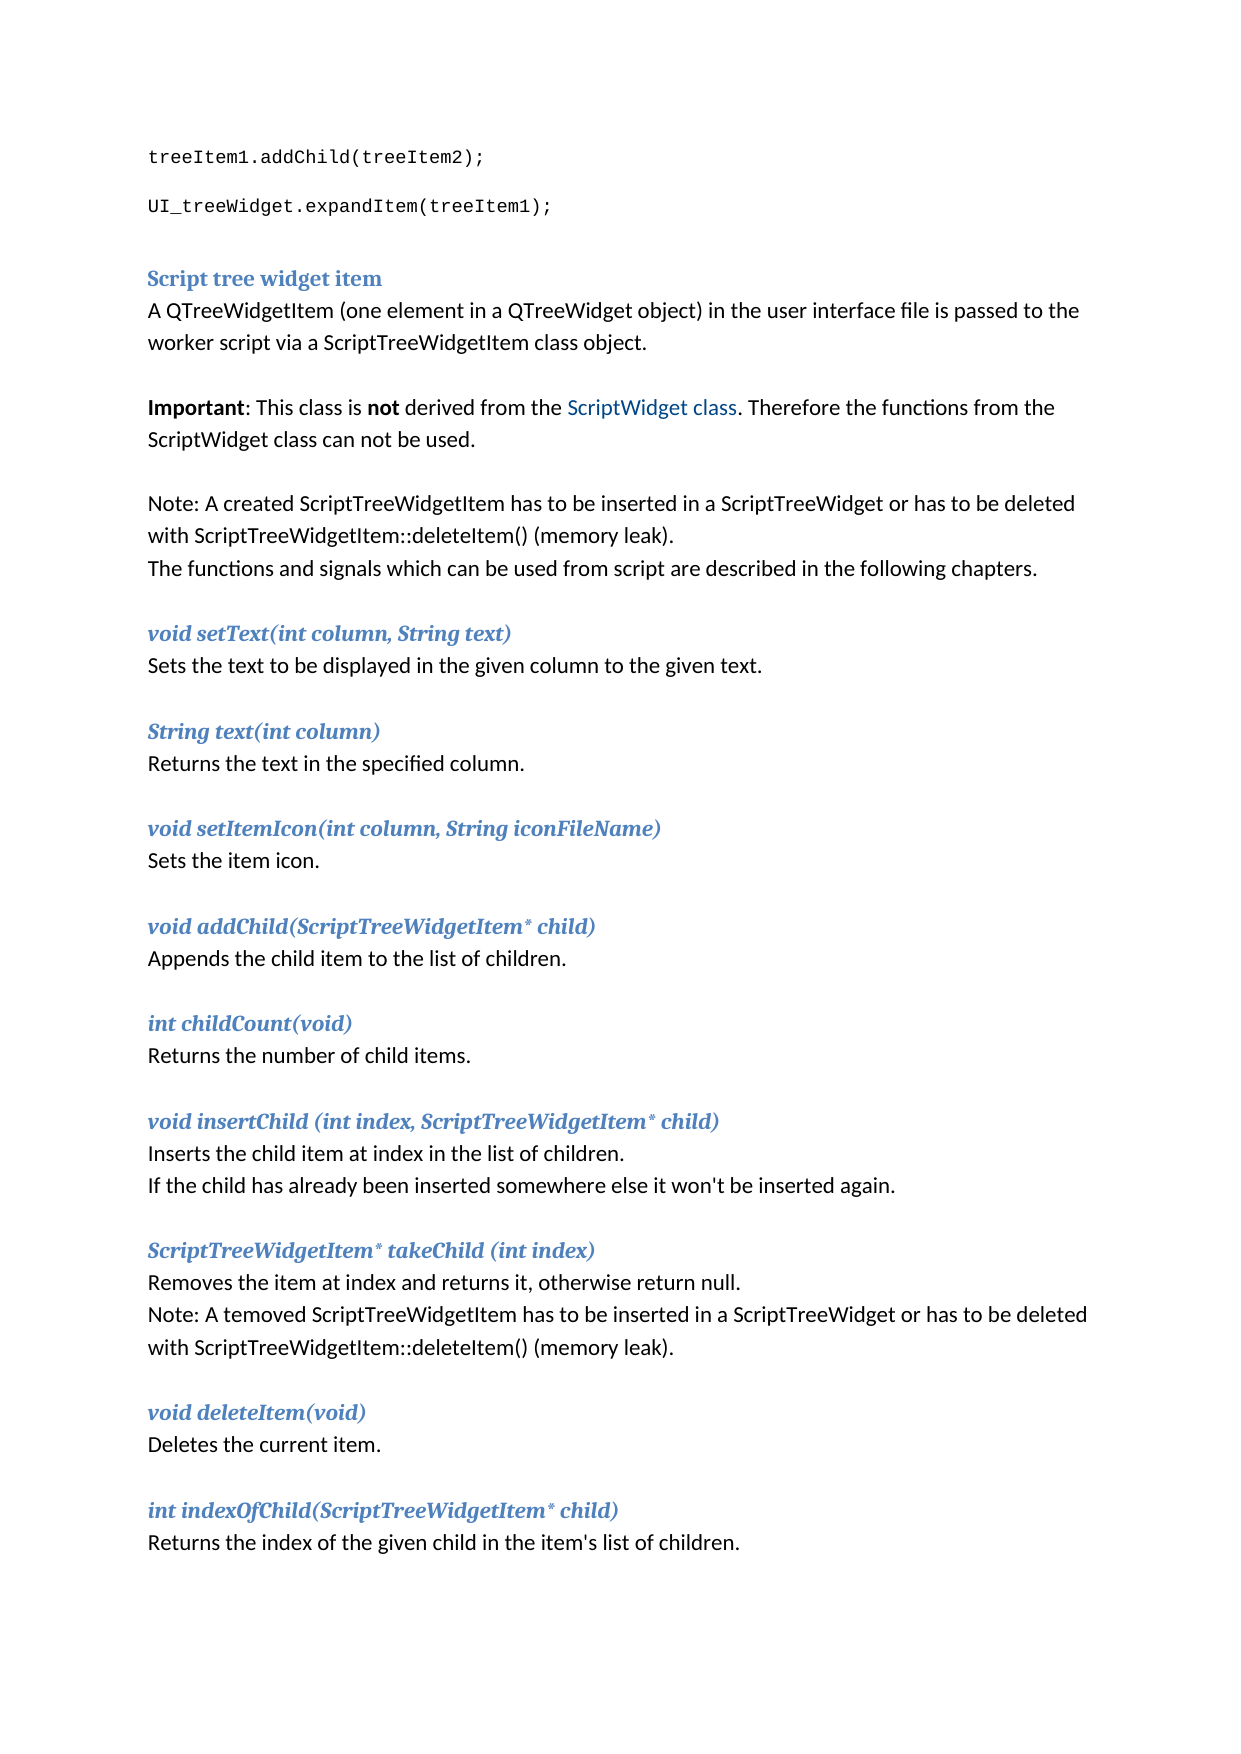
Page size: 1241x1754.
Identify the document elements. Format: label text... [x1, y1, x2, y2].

text treeItem1.addChild(treeItem2); [148, 148, 1093, 169]
subtitle int indexOfChild(ScriptTreeWidgetItem* child) [148, 1497, 1093, 1524]
subtitle String text(int column) [148, 718, 1093, 745]
text Returns the number of child items. [148, 1041, 1093, 1069]
text Note: A temoved ScriptTreeWidgetItem has to be inserted in a ScriptTreeWidget or has to be deleted with ScriptTreeWidgetItem::deleteItem() (memory leak). [148, 1301, 1093, 1361]
text A QTreeWidgetItem (one element in a QTreeWidget object) in the user interface file is passed to the worker script via a ScriptTreeWidgetItem class object. [148, 296, 1093, 356]
text If the child has already been inserted somewhere else it won't be inserted again. [148, 1171, 1093, 1199]
text Sets the text to be displayed in the given column to the given text. [148, 651, 1093, 679]
text The functions and signals which can be used from script are described in the following chapters. [148, 554, 1093, 582]
text Deletes the current item. [148, 1430, 1093, 1458]
text Important: This class is not derived from the ScriptWidget class. Therefore the functions from the ScriptWidget class can not be used. [148, 393, 1093, 453]
text Returns the text in the specified column. [148, 749, 1093, 777]
subtitle void insertChild (int index, ScriptTreeWidgetItem* child) [148, 1108, 1093, 1135]
subtitle void deleteItem(void) [148, 1400, 1093, 1426]
text Sets the item icon. [148, 846, 1093, 874]
subtitle void setItemIcon(int column, String iconFileName) [148, 816, 1093, 842]
text UI_treeWidget.expandItem(treeItem1); [148, 196, 1093, 218]
subtitle void addChild(ScriptTreeWidgetItem* child) [148, 913, 1093, 940]
subtitle int childCount(void) [148, 1011, 1093, 1037]
subtitle Script tree widget item [148, 266, 1093, 292]
subtitle void setText(int column, String text) [148, 621, 1093, 647]
text Removes the item at index and returns it, otherwise return null. [148, 1268, 1093, 1296]
text Appends the child item to the list of children. [148, 944, 1093, 972]
text Note: A created ScriptTreeWidgetItem has to be inserted in a ScriptTreeWidget or has to be deleted with ScriptTreeWidgetItem::deleteItem() (memory leak). [148, 489, 1093, 549]
subtitle ScriptTreeWidgetItem* takeChild (int index) [148, 1238, 1093, 1264]
text Inserts the child item at index in the list of children. [148, 1139, 1093, 1167]
text Returns the index of the given child in the item's list of children. [148, 1528, 1093, 1556]
